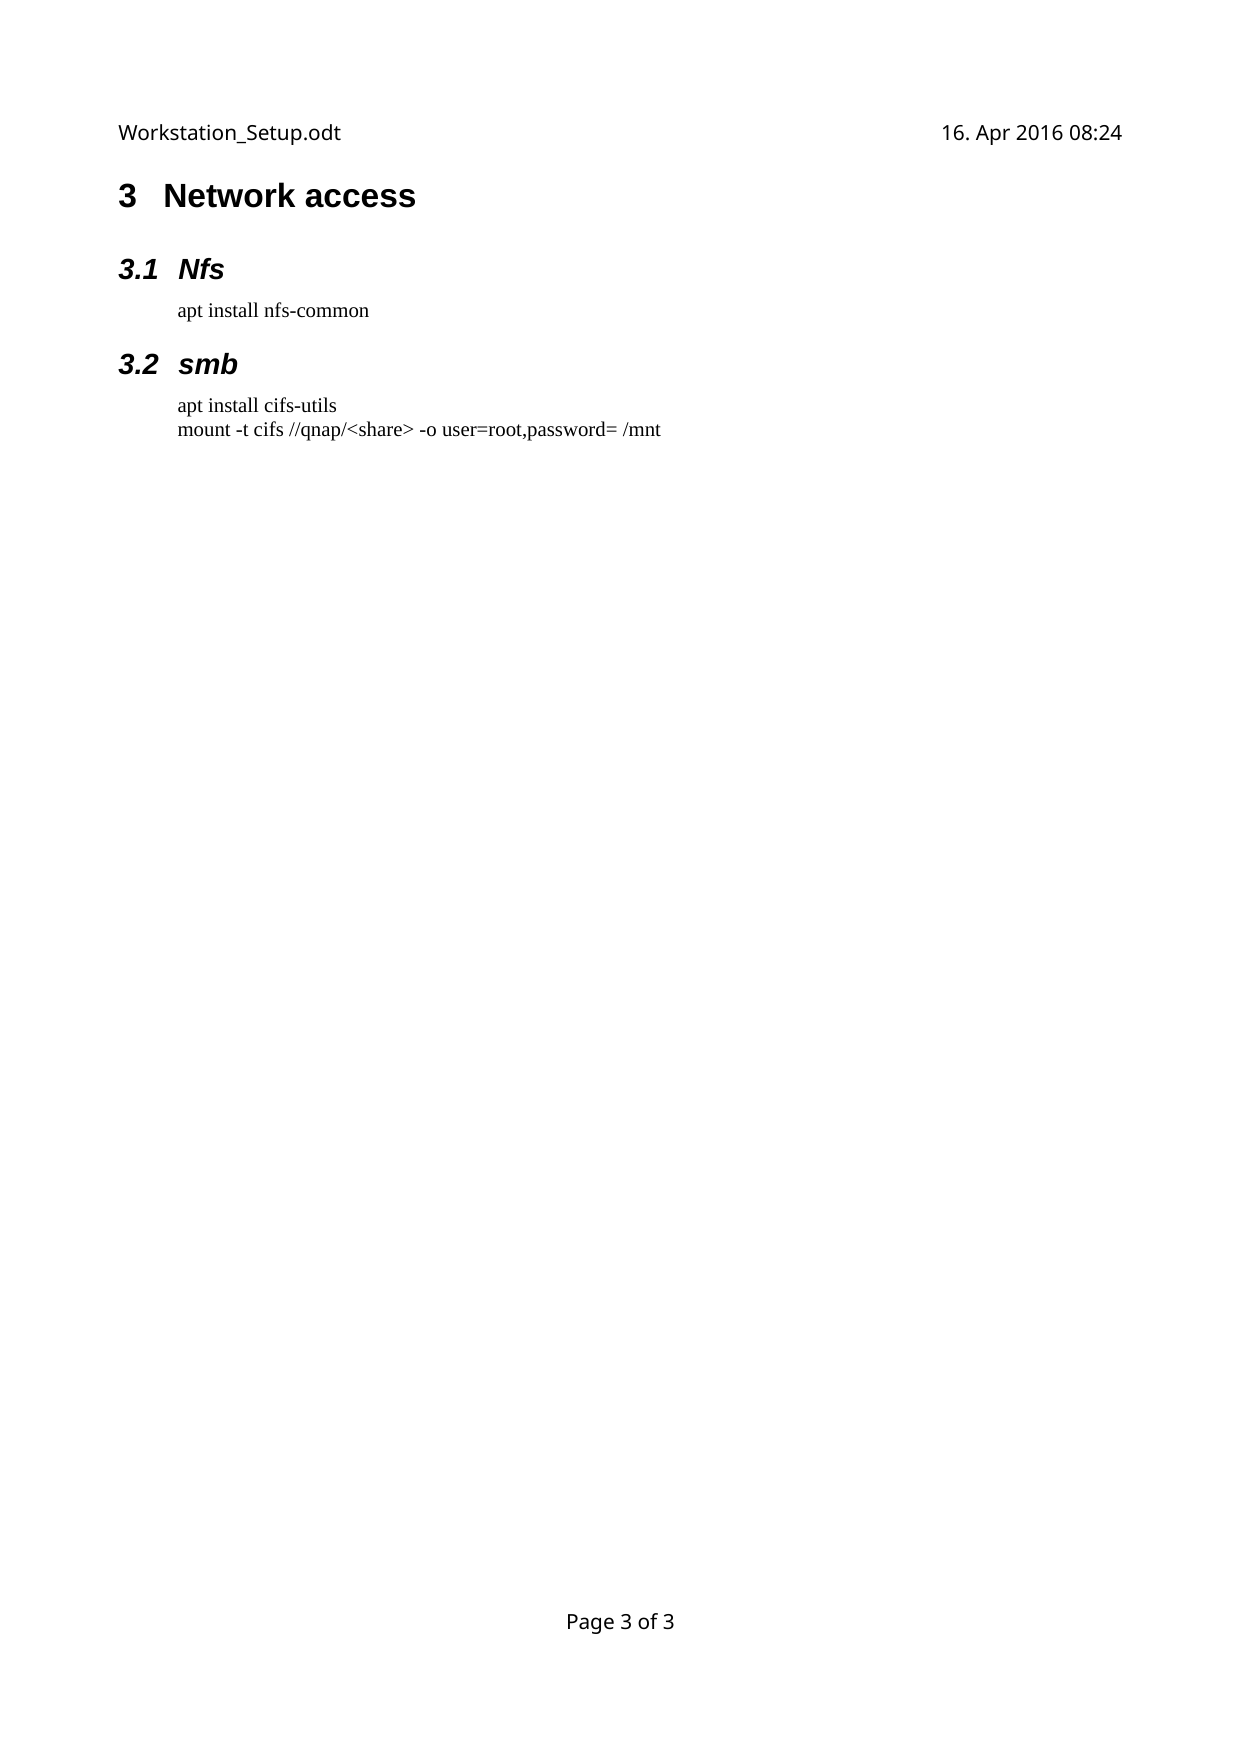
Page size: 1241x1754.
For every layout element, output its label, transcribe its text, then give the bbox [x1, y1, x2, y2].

text mount -t cifs //qnap/<share> -o user=root,password= /mnt [177, 417, 1122, 441]
text apt install cifs-utils [177, 393, 1122, 417]
text apt install nfs-common [177, 298, 1122, 322]
subtitle Network access [118, 176, 1122, 215]
subtitle Nfs [118, 252, 1122, 286]
subtitle smb [118, 347, 1122, 381]
